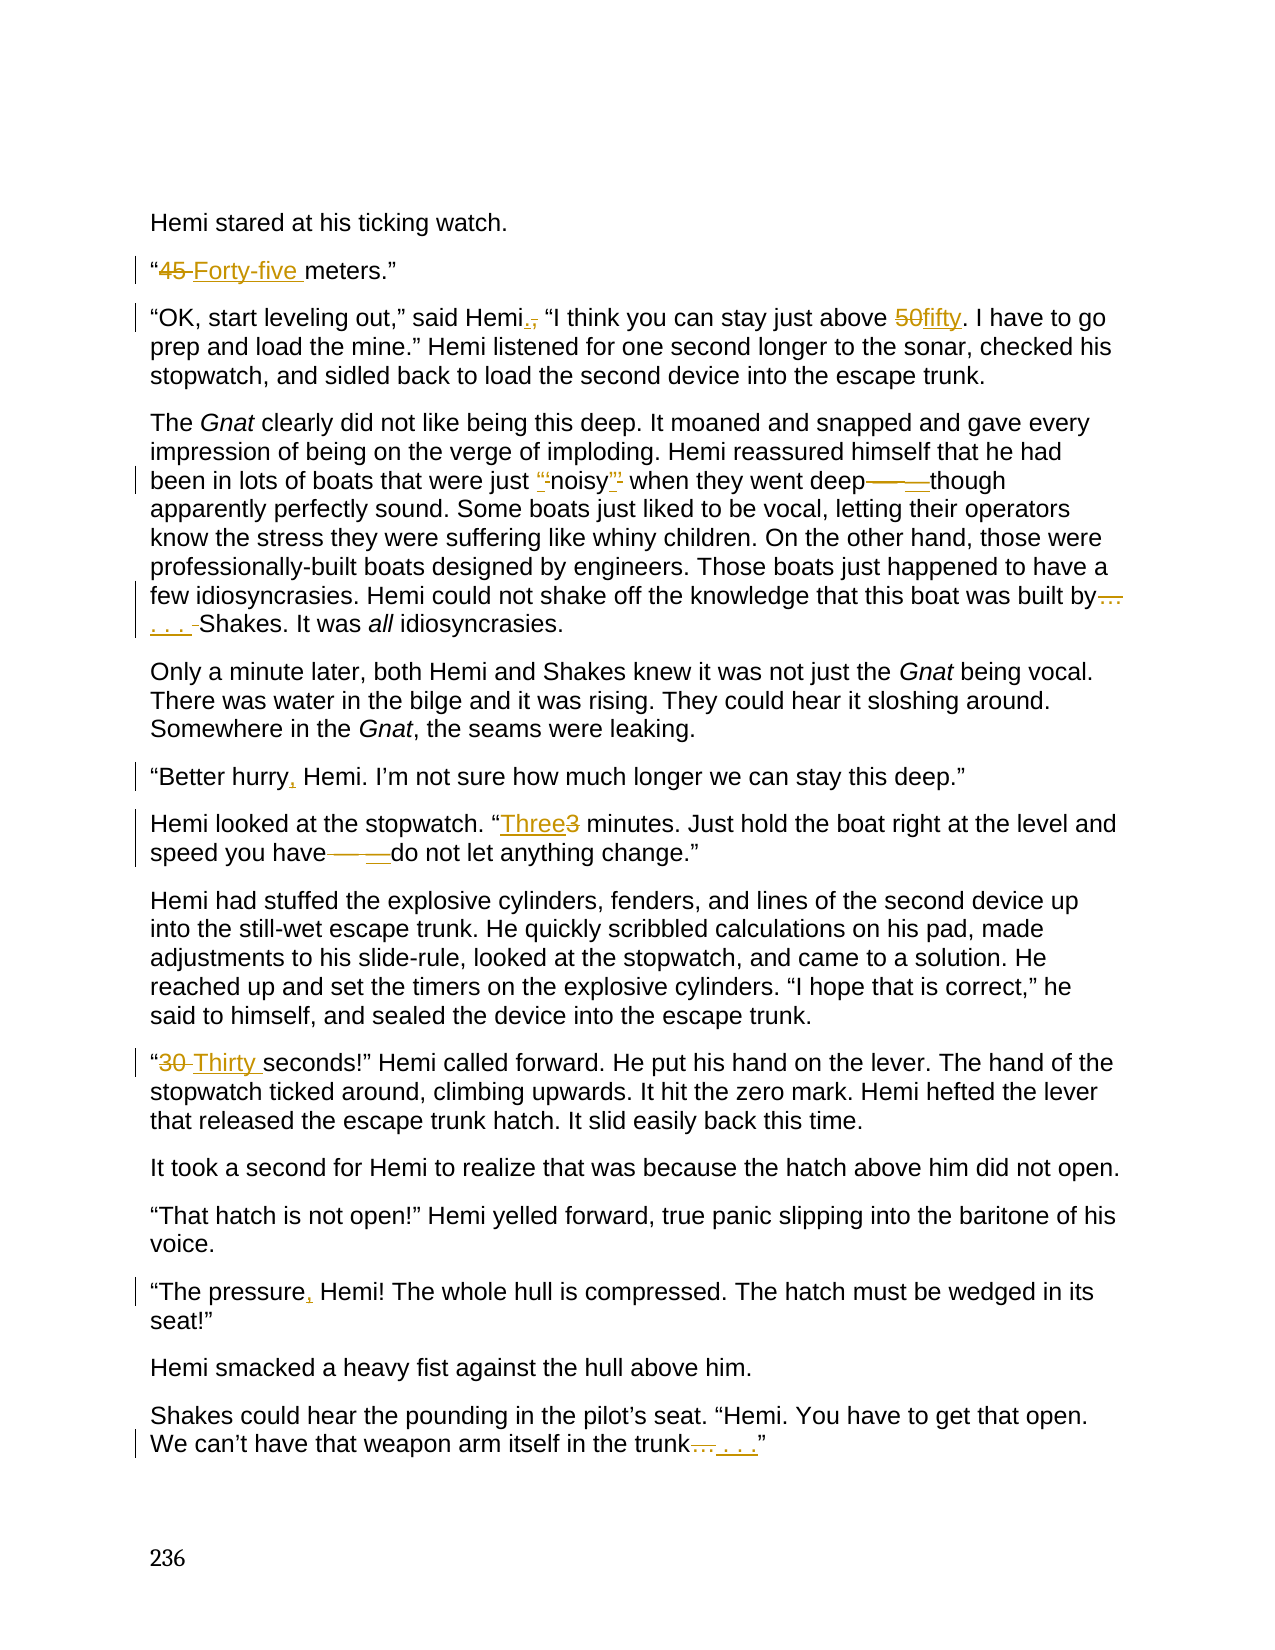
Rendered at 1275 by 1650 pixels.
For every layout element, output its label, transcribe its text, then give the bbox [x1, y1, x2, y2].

text Only a minute later, both Hemi and Shakes knew it was not just the Gnat being vocal. There was water in the bilge and it was rising. They could hear it sloshing around. Somewhere in the Gnat, the seams were leaking. [150, 657, 1125, 743]
text The Gnat clearly did not like being this deep. It moaned and snapped and gave every impression of being on the verge of imploding. Hemi reassured himself that he had been in lots of boats that were just “noisy” when they went deep—though apparently perfectly sound. Some boats just liked to be vocal, letting their operators know the stress they were suffering like whiny children. On the other hand, those were professionally-built boats designed by engineers. Those boats just happened to have a few idiosyncrasies. Hemi could not shake off the knowledge that this boat was built by . . . Shakes. It was all idiosyncrasies. [150, 408, 1125, 638]
text “Forty-five meters.” [150, 256, 1125, 284]
text Hemi smacked a heavy fist against the hull above him. [150, 1353, 1125, 1382]
text Hemi looked at the stopwatch. “Three minutes. Just hold the boat right at the level and speed you have—do not let anything change.” [150, 809, 1125, 867]
text “The pressure, Hemi! The whole hull is compressed. The hatch must be wedged in its seat!” [150, 1277, 1125, 1334]
text “That hatch is not open!” Hemi yelled forward, true panic slipping into the baritone of his voice. [150, 1201, 1125, 1258]
text “OK, start leveling out,” said Hemi. “I think you can stay just above fifty. I have to go prep and load the mine.” Hemi listened for one second longer to the sonar, checked his stopwatch, and sidled back to load the second device into the escape trunk. [150, 303, 1125, 389]
text It took a second for Hemi to realize that was because the hatch above him did not open. [150, 1153, 1125, 1182]
text Shakes could hear the pounding in the pilot’s seat. “Hemi. You have to get that open. We can’t have that weapon arm itself in the trunk . . .” [150, 1401, 1125, 1458]
text Hemi stared at his ticking watch. [150, 208, 1125, 237]
text Hemi had stuffed the explosive cylinders, fenders, and lines of the second device up into the still-wet escape trunk. He quickly scribbled calculations on his pad, made adjustments to his slide-rule, looked at the stopwatch, and came to a solution. He reached up and set the timers on the explosive cylinders. “I hope that is correct,” he said to himself, and sealed the device into the escape trunk. [150, 886, 1125, 1029]
text “Better hurry, Hemi. I’m not sure how much longer we can stay this deep.” [150, 762, 1125, 791]
text “Thirty seconds!” Hemi called forward. He put his hand on the lever. The hand of the stopwatch ticked around, climbing upwards. It hit the zero mark. Hemi hefted the lever that released the escape trunk hatch. It slid easily back this time. [150, 1048, 1125, 1134]
